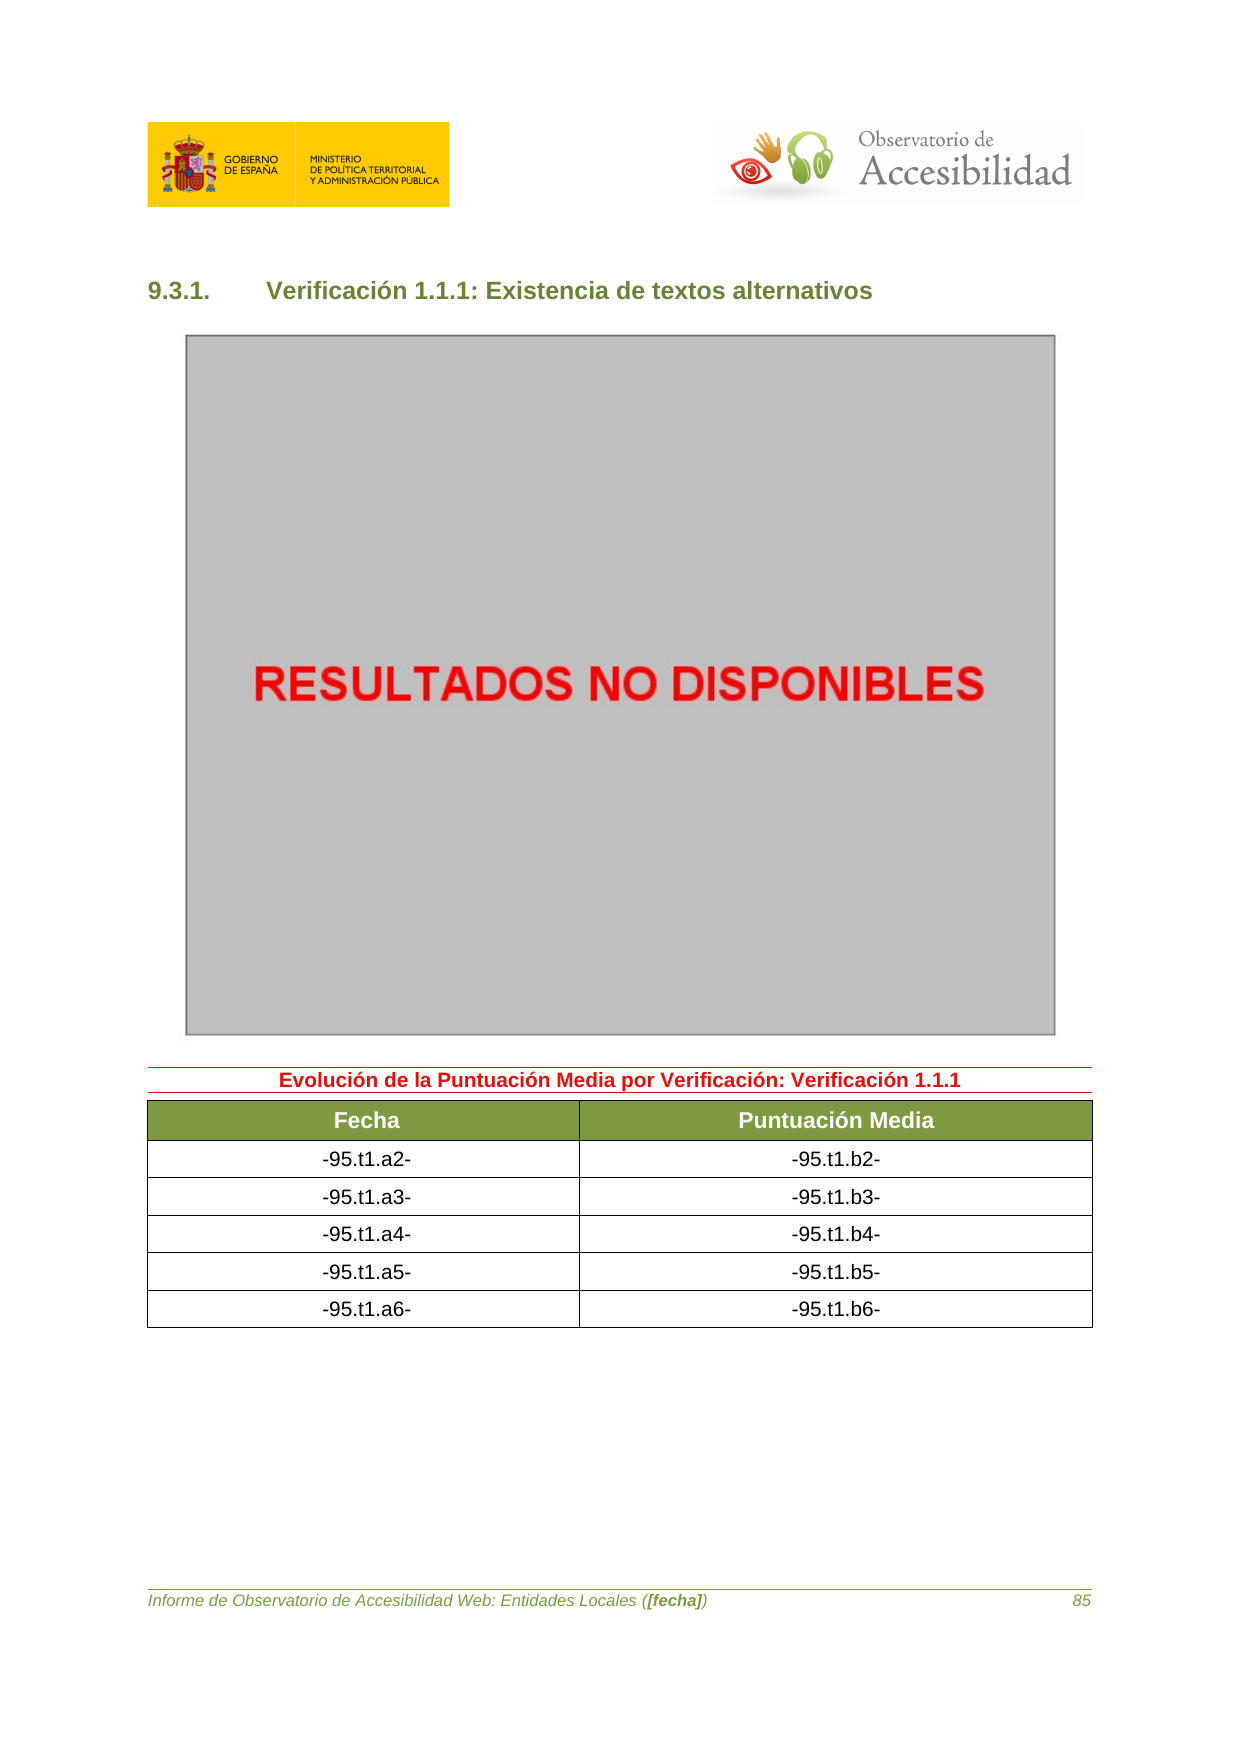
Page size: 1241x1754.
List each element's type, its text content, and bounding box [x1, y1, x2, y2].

table_cell -95.t1.b4- [580, 1216, 1092, 1252]
table_cell -95.t1.b5- [580, 1253, 1092, 1290]
table_cell -95.t1.a5- [148, 1253, 579, 1290]
table_header Puntuación Media [580, 1101, 1092, 1140]
table_cell -95.t1.b6- [580, 1291, 1092, 1327]
table_cell -95.t1.a4- [148, 1216, 579, 1252]
text Evolución de la Puntuación Media por Verificación: Verificación 1.1.1 [148, 1068, 1092, 1092]
table_cell -95.t1.a6- [148, 1291, 579, 1327]
table_cell -95.t1.a2- [148, 1141, 579, 1177]
list Verificación 1.1.1: Existencia de textos alternativos [148, 276, 1092, 304]
table_cell -95.t1.b3- [580, 1178, 1092, 1215]
table_cell -95.t1.b2- [580, 1141, 1092, 1177]
table_cell -95.t1.a3- [148, 1178, 579, 1215]
table_header Fecha [148, 1101, 579, 1140]
